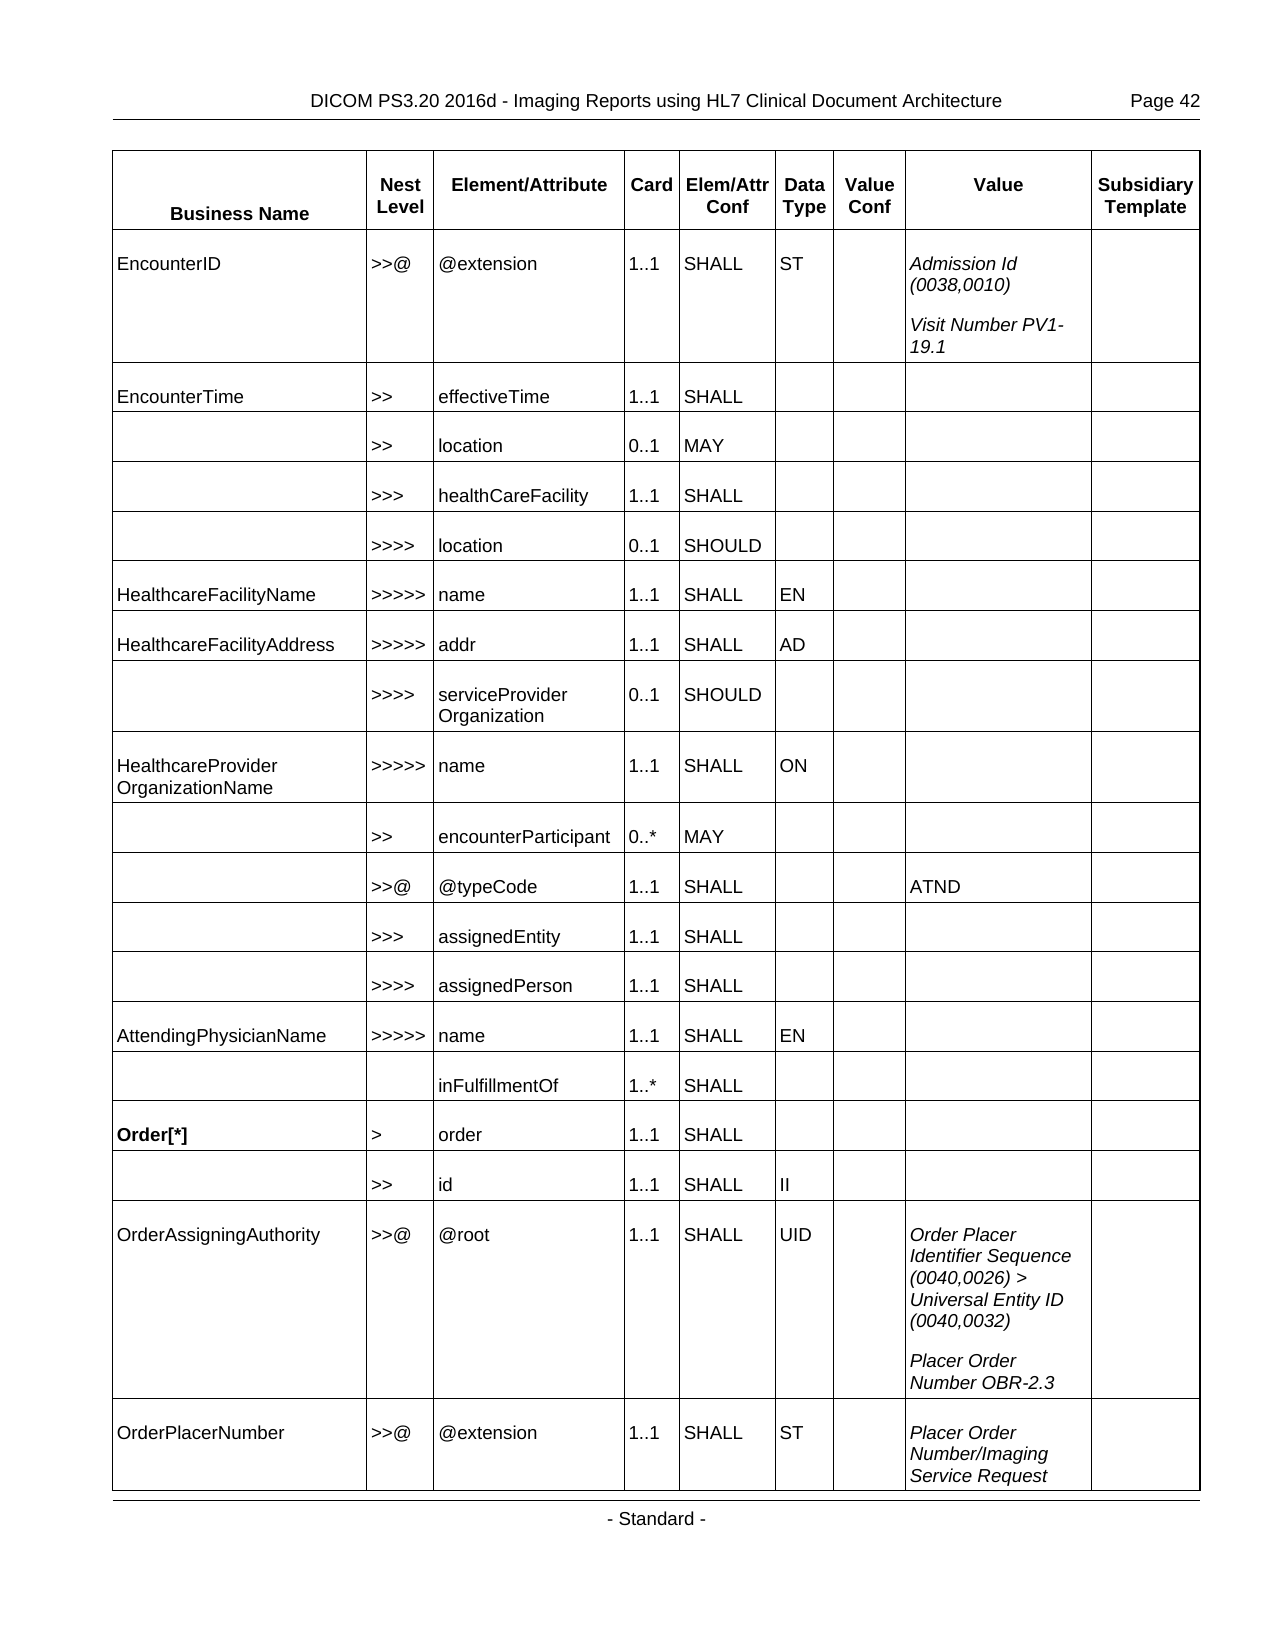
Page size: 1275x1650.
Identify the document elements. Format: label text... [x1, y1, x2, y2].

table_header Elem/Attr Conf [680, 151, 775, 228]
table_cell 1..1 [625, 1101, 679, 1150]
table_cell [906, 412, 1091, 461]
table_cell [113, 952, 366, 1001]
table_cell [906, 1052, 1091, 1100]
table_cell SHALL [680, 1002, 775, 1051]
table_cell [834, 661, 905, 731]
table_cell [834, 1399, 905, 1490]
table_cell SHALL [680, 462, 775, 511]
table_cell [906, 611, 1091, 660]
table_cell [113, 1151, 366, 1200]
table_cell ST [776, 230, 833, 362]
table_cell addr [434, 611, 624, 660]
table_cell >>>>> [367, 1002, 433, 1051]
table_cell SHALL [680, 1201, 775, 1397]
table_cell [113, 1052, 366, 1100]
table_cell SHALL [680, 230, 775, 362]
table_cell >>> [367, 462, 433, 511]
table_cell [906, 903, 1091, 951]
table_cell [906, 803, 1091, 852]
table_cell [1092, 561, 1199, 610]
table_cell [113, 903, 366, 951]
table_header Nest Level [367, 151, 433, 228]
table_cell [834, 462, 905, 511]
table_header Business Name [113, 151, 366, 228]
table_cell ON [776, 732, 833, 802]
table_cell [1092, 1151, 1199, 1200]
table_cell [834, 1052, 905, 1100]
table_cell Order Placer Identifier Sequence (0040,0026) > Universal Entity ID (0040,0032) Placer Order Number OBR-2.3 [906, 1201, 1091, 1397]
table_cell [776, 903, 833, 951]
table_cell SHALL [680, 952, 775, 1001]
table_cell ATND [906, 853, 1091, 902]
table_cell >>@ [367, 853, 433, 902]
table_cell [776, 412, 833, 461]
table_cell MAY [680, 412, 775, 461]
table_cell [906, 1101, 1091, 1150]
table_cell [1092, 803, 1199, 852]
table_cell [113, 661, 366, 731]
table_cell [776, 661, 833, 731]
table_cell [1092, 1399, 1199, 1490]
table_cell >>>>> [367, 561, 433, 610]
table_cell SHALL [680, 1151, 775, 1200]
table_cell UID [776, 1201, 833, 1397]
table_cell [113, 853, 366, 902]
table_cell >>@ [367, 1399, 433, 1490]
table_header Value [906, 151, 1091, 228]
table_cell in​Fulfillment​Of [434, 1052, 624, 1100]
table_header Card [625, 151, 679, 228]
table_cell [906, 1151, 1091, 1200]
table_cell 1..1 [625, 1399, 679, 1490]
table_cell Attending​Physician​Name [113, 1002, 366, 1051]
table_cell 1..1 [625, 1201, 679, 1397]
table_cell 1..1 [625, 952, 679, 1001]
table_header Subsidiary Template [1092, 151, 1199, 228]
table_cell >> [367, 412, 433, 461]
table_cell [1092, 903, 1199, 951]
table_cell 0..1 [625, 661, 679, 731]
table_cell [776, 853, 833, 902]
table_header Element/​Attribute [434, 151, 624, 228]
table_cell [906, 952, 1091, 1001]
table_cell 1..1 [625, 561, 679, 610]
table_cell SHALL [680, 732, 775, 802]
table_cell @extension [434, 1399, 624, 1490]
table_cell 1..1 [625, 462, 679, 511]
table_cell >>>> [367, 661, 433, 731]
table_cell >>>>> [367, 611, 433, 660]
table_cell [906, 1002, 1091, 1051]
table_cell Healthcare​Facility​Name [113, 561, 366, 610]
table_cell [1092, 230, 1199, 362]
table_cell 1..1 [625, 732, 679, 802]
table_cell 0..* [625, 803, 679, 852]
table_cell [1092, 363, 1199, 411]
table_cell name [434, 732, 624, 802]
table_cell [1092, 1201, 1199, 1397]
table_cell [906, 561, 1091, 610]
table_cell location [434, 412, 624, 461]
table_cell EN [776, 1002, 833, 1051]
table_cell [776, 363, 833, 411]
table_cell SHOULD [680, 661, 775, 731]
table_cell [1092, 853, 1199, 902]
table_cell SHALL [680, 1399, 775, 1490]
table_cell @root [434, 1201, 624, 1397]
table_cell encounter​Participant [434, 803, 624, 852]
table_cell [113, 803, 366, 852]
table_cell SHALL [680, 903, 775, 951]
table_cell SHALL [680, 611, 775, 660]
table_cell [1092, 611, 1199, 660]
table_cell >>>> [367, 512, 433, 560]
table_cell health​Care​Facility [434, 462, 624, 511]
table_cell Admission Id (0038,0010) Visit Number PV1-19.1 [906, 230, 1091, 362]
table_cell >>>> [367, 952, 433, 1001]
table_cell 1..1 [625, 230, 679, 362]
table_cell 1..1 [625, 853, 679, 902]
table_cell [776, 1101, 833, 1150]
table_cell [834, 512, 905, 560]
table_cell [906, 363, 1091, 411]
table_cell assigned​Entity [434, 903, 624, 951]
table_cell Order​Assigning​Authority [113, 1201, 366, 1397]
table_cell [113, 412, 366, 461]
table_cell [834, 1151, 905, 1200]
table_cell SHOULD [680, 512, 775, 560]
table_cell [834, 853, 905, 902]
table_cell 1..1 [625, 363, 679, 411]
table_cell Healthcare​Provider​Organization​Name [113, 732, 366, 802]
table_cell [834, 1101, 905, 1150]
table_cell 1..1 [625, 1151, 679, 1200]
table_header Value Conf [834, 151, 905, 228]
table_cell @extension [434, 230, 624, 362]
table_cell [1092, 512, 1199, 560]
table_cell [834, 732, 905, 802]
table_cell II [776, 1151, 833, 1200]
table_cell assigned​Person [434, 952, 624, 1001]
table_cell >> [367, 363, 433, 411]
table_cell SHALL [680, 1052, 775, 1100]
table_cell Placer Order Number/Imaging Service Request [906, 1399, 1091, 1490]
table_cell >>>>> [367, 732, 433, 802]
table_cell >>@ [367, 230, 433, 362]
table_cell order [434, 1101, 624, 1150]
table_cell 0..1 [625, 412, 679, 461]
table_cell > [367, 1101, 433, 1150]
table_cell Encounter​Time [113, 363, 366, 411]
table_cell [1092, 661, 1199, 731]
table_cell SHALL [680, 1101, 775, 1150]
table_cell Order[*] [113, 1101, 366, 1150]
table_cell [1092, 412, 1199, 461]
table_cell SHALL [680, 363, 775, 411]
table_cell [1092, 952, 1199, 1001]
table_cell [906, 661, 1091, 731]
table_cell 1..1 [625, 1002, 679, 1051]
table_cell ST [776, 1399, 833, 1490]
table_header Data Type [776, 151, 833, 228]
table_cell Encounter​ID [113, 230, 366, 362]
table_cell [834, 952, 905, 1001]
table_cell [1092, 1052, 1199, 1100]
table_cell [834, 561, 905, 610]
table_cell [834, 412, 905, 461]
table_cell [367, 1052, 433, 1100]
table_cell 1..1 [625, 611, 679, 660]
table_cell AD [776, 611, 833, 660]
table_cell >> [367, 1151, 433, 1200]
table_cell [1092, 1002, 1199, 1051]
table_cell [1092, 1101, 1199, 1150]
table_cell SHALL [680, 561, 775, 610]
table_cell id [434, 1151, 624, 1200]
table_cell [834, 803, 905, 852]
table_cell [834, 230, 905, 362]
table_cell MAY [680, 803, 775, 852]
table_cell [906, 512, 1091, 560]
table_cell [776, 462, 833, 511]
table_cell @typeCode [434, 853, 624, 902]
table_cell >> [367, 803, 433, 852]
table_cell [1092, 732, 1199, 802]
table_cell [906, 732, 1091, 802]
table_cell [1092, 462, 1199, 511]
table_cell EN [776, 561, 833, 610]
table_cell name [434, 561, 624, 610]
table_cell [776, 952, 833, 1001]
table_cell [776, 1052, 833, 1100]
table_cell [776, 512, 833, 560]
table_cell [834, 1002, 905, 1051]
table_cell [906, 462, 1091, 511]
table_cell [834, 1201, 905, 1397]
table_cell 1..* [625, 1052, 679, 1100]
table_cell effective​Time [434, 363, 624, 411]
table_cell [776, 803, 833, 852]
table_cell [113, 462, 366, 511]
table_cell service​Provider​Organization [434, 661, 624, 731]
table_cell Healthcare​Facility​Address [113, 611, 366, 660]
table_cell [834, 903, 905, 951]
table_cell >>> [367, 903, 433, 951]
table_cell [113, 512, 366, 560]
table_cell [834, 611, 905, 660]
table_cell 1..1 [625, 903, 679, 951]
table_cell name [434, 1002, 624, 1051]
table_cell >>@ [367, 1201, 433, 1397]
table_cell 0..1 [625, 512, 679, 560]
table_cell SHALL [680, 853, 775, 902]
table_cell Order​Placer​Number [113, 1399, 366, 1490]
table_cell location [434, 512, 624, 560]
table_cell [834, 363, 905, 411]
